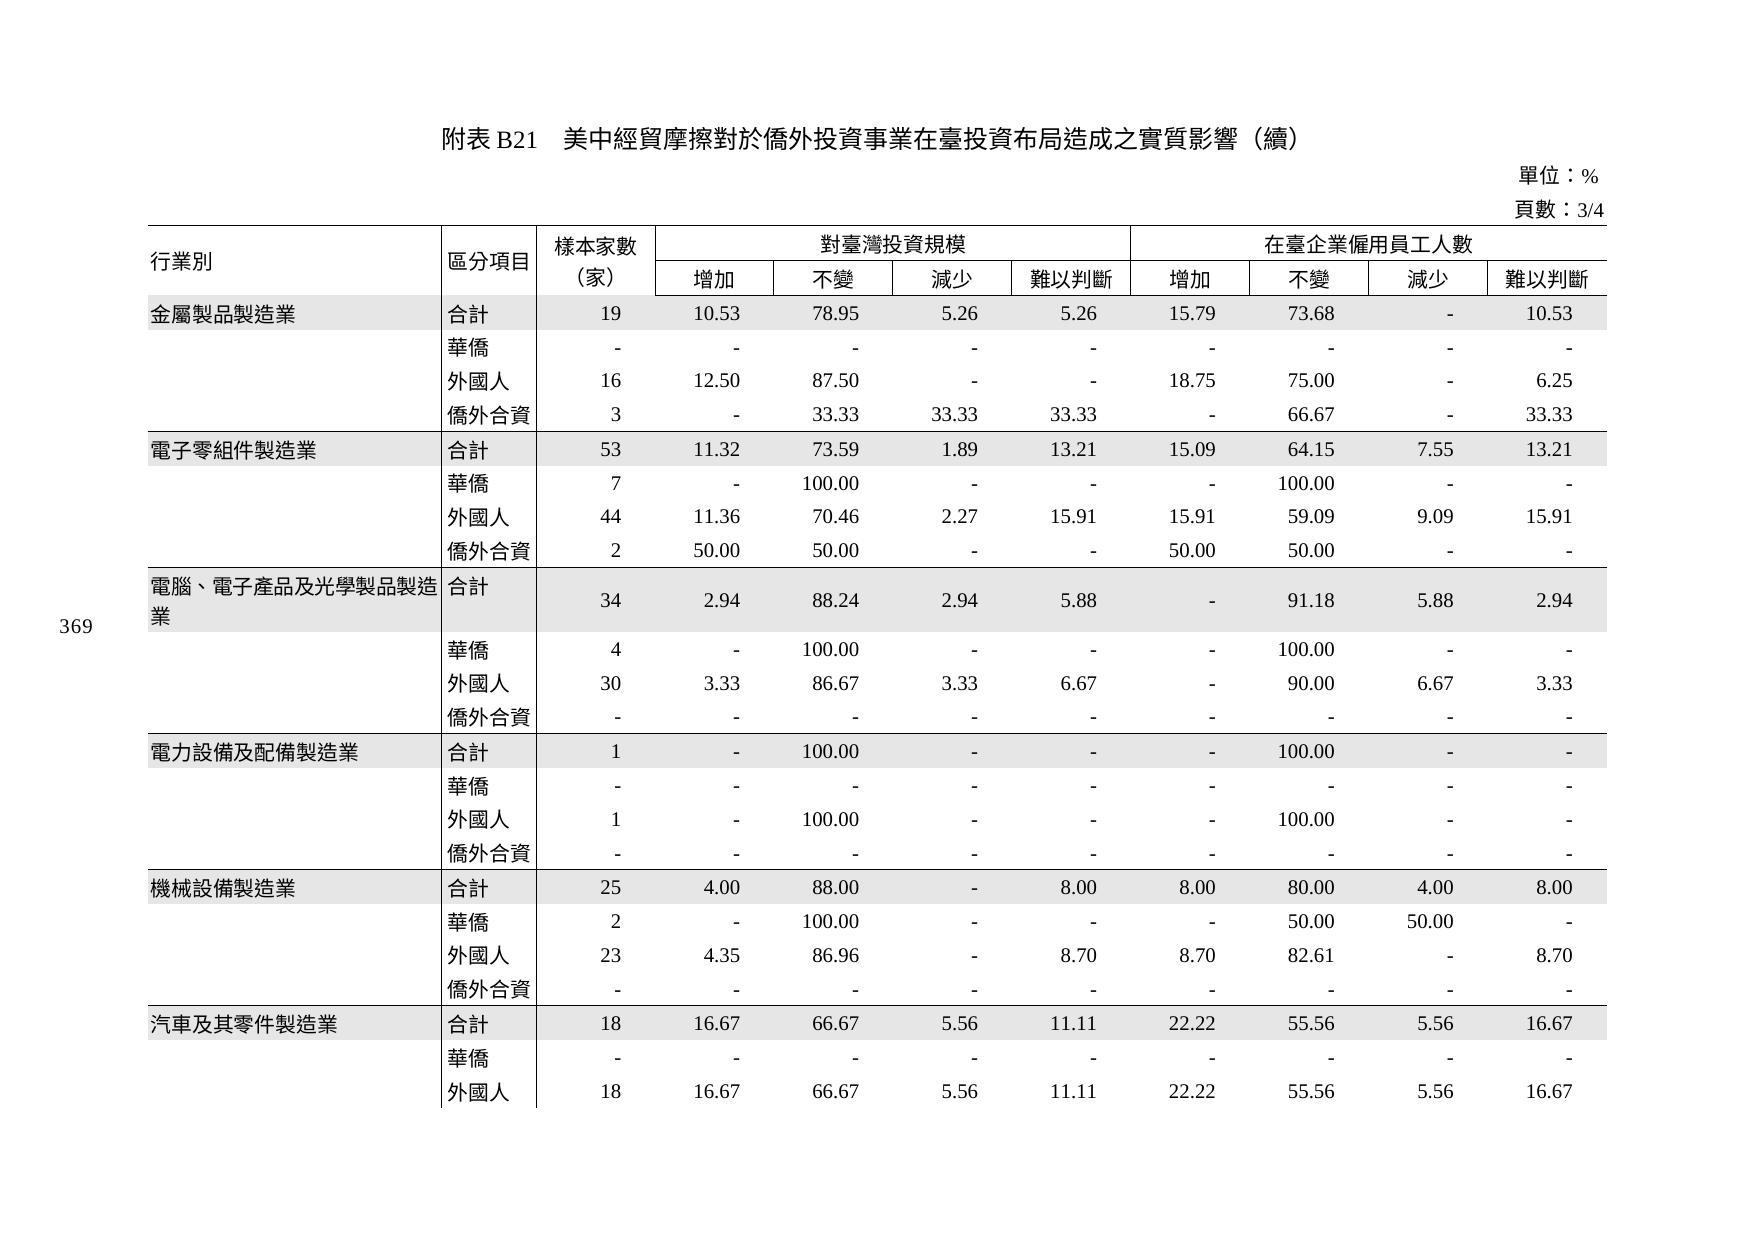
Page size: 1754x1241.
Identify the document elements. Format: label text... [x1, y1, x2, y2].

table_cell - [1012, 972, 1131, 1005]
table_cell - [893, 364, 1012, 397]
table_cell 8.00 [1012, 870, 1131, 904]
table_cell - [1488, 466, 1607, 499]
table_cell - [537, 972, 655, 1005]
table_cell 華僑 [442, 1040, 536, 1074]
table_cell - [1012, 700, 1131, 733]
table_cell - [1012, 802, 1131, 836]
table_cell [148, 330, 441, 363]
table_cell 減少 [1369, 261, 1487, 295]
table_cell 3.33 [893, 666, 1012, 699]
table_cell 2.94 [1488, 568, 1607, 632]
table_cell - [1250, 836, 1369, 869]
table_cell - [1369, 364, 1488, 397]
table_cell - [655, 632, 774, 666]
table_cell - [893, 533, 1012, 567]
table_cell 華僑 [442, 330, 536, 363]
table_cell 華僑 [442, 632, 536, 666]
table_cell 64.15 [1250, 432, 1369, 466]
table_cell 100.00 [774, 632, 893, 666]
table_cell - [1131, 700, 1250, 733]
table_cell 59.09 [1250, 500, 1369, 533]
table_cell 電腦、電子產品及光學製品製造業 [148, 568, 441, 632]
table_cell - [893, 734, 1012, 768]
table_cell [148, 1074, 441, 1108]
table_cell - [893, 466, 1012, 499]
table_cell 55.56 [1250, 1074, 1369, 1108]
table_cell - [1012, 364, 1131, 397]
table_cell - [774, 1040, 893, 1074]
table_cell [148, 700, 441, 733]
table_cell 6.25 [1488, 364, 1607, 397]
table_cell - [893, 904, 1012, 938]
table_cell - [1131, 1040, 1250, 1074]
table_cell - [655, 768, 774, 802]
table_cell 樣本家數（家） [537, 226, 655, 295]
table_cell 2 [537, 533, 655, 567]
table_cell [148, 666, 441, 699]
table_cell 金屬製品製造業 [148, 295, 441, 330]
table_cell 外國人 [442, 500, 536, 533]
table_cell - [537, 1040, 655, 1074]
table_cell 合計 [442, 870, 536, 904]
table_cell 電子零組件製造業 [148, 432, 441, 466]
table_cell - [893, 870, 1012, 904]
table_cell - [1488, 836, 1607, 869]
table_cell - [893, 330, 1012, 363]
table_cell 100.00 [774, 802, 893, 836]
table_cell 16 [537, 364, 655, 397]
table_cell 區分項目 [442, 226, 536, 295]
table_cell 86.67 [774, 666, 893, 699]
table_cell 44 [537, 500, 655, 533]
table_cell 在臺企業僱用員工人數 [1131, 226, 1607, 260]
table_cell - [1488, 632, 1607, 666]
table_cell - [1369, 938, 1488, 972]
table_cell 8.70 [1488, 938, 1607, 972]
table_cell 5.26 [1012, 296, 1131, 330]
table_cell - [774, 972, 893, 1005]
table_cell 增加 [656, 261, 773, 295]
table_cell 50.00 [774, 533, 893, 567]
table_cell 55.56 [1250, 1006, 1369, 1040]
table_cell - [893, 802, 1012, 836]
table_cell - [1488, 904, 1607, 938]
table_cell 82.61 [1250, 938, 1369, 972]
table_cell [148, 938, 441, 972]
table_cell 外國人 [442, 802, 536, 836]
table_cell - [1488, 802, 1607, 836]
table_cell 3.33 [655, 666, 774, 699]
table_cell - [1012, 330, 1131, 363]
table_cell - [1488, 734, 1607, 768]
table_cell 5.26 [893, 296, 1012, 330]
table_cell 18 [537, 1006, 655, 1040]
table_cell - [1488, 768, 1607, 802]
table_cell - [893, 768, 1012, 802]
table_cell - [1012, 466, 1131, 499]
table_cell - [1012, 1040, 1131, 1074]
table_cell - [1250, 1040, 1369, 1074]
table_cell 50.00 [1250, 533, 1369, 567]
table_cell 僑外合資 [442, 972, 536, 1005]
table_cell 91.18 [1250, 568, 1369, 632]
table_cell - [655, 836, 774, 869]
table_cell 5.88 [1012, 568, 1131, 632]
table_cell 16.67 [1488, 1074, 1607, 1108]
table_cell 88.00 [774, 870, 893, 904]
table_cell 73.68 [1250, 296, 1369, 330]
table_cell 難以判斷 [1488, 261, 1607, 295]
table_cell 23 [537, 938, 655, 972]
table_cell [148, 904, 441, 938]
table_cell - [893, 938, 1012, 972]
table_cell 僑外合資 [442, 397, 536, 431]
table_cell 25 [537, 870, 655, 904]
table_cell 6.67 [1369, 666, 1488, 699]
table_cell 外國人 [442, 666, 536, 699]
table_cell - [1369, 836, 1488, 869]
table_cell 僑外合資 [442, 700, 536, 733]
table_cell - [1131, 904, 1250, 938]
table_cell - [1488, 533, 1607, 567]
table_cell - [1369, 972, 1488, 1005]
table_cell 66.67 [774, 1006, 893, 1040]
table_cell - [893, 632, 1012, 666]
table_cell - [655, 466, 774, 499]
table_cell - [1250, 700, 1369, 733]
table_cell 僑外合資 [442, 533, 536, 567]
table_cell 100.00 [774, 904, 893, 938]
table_cell - [774, 768, 893, 802]
table_cell - [1488, 972, 1607, 1005]
table_cell - [1131, 397, 1250, 431]
table_cell - [774, 700, 893, 733]
table_cell - [1131, 330, 1250, 363]
table_cell 87.50 [774, 364, 893, 397]
table_cell 7.55 [1369, 432, 1488, 466]
table_cell - [1369, 802, 1488, 836]
table_cell 9.09 [1369, 500, 1488, 533]
table_cell - [893, 700, 1012, 733]
table_cell 33.33 [774, 397, 893, 431]
table_cell 減少 [893, 261, 1011, 295]
table_cell [148, 836, 441, 869]
table_cell - [1131, 972, 1250, 1005]
table_cell - [655, 972, 774, 1005]
table_cell - [537, 330, 655, 363]
table_cell [148, 397, 441, 431]
table_cell 不變 [774, 261, 892, 295]
table_cell 11.32 [655, 432, 774, 466]
table_cell - [774, 836, 893, 869]
table_cell 4 [537, 632, 655, 666]
table_cell - [1012, 904, 1131, 938]
table_cell - [1369, 330, 1488, 363]
table_cell 15.09 [1131, 432, 1250, 466]
table_cell - [1012, 734, 1131, 768]
table_cell 4.35 [655, 938, 774, 972]
table_cell - [1131, 568, 1250, 632]
table_cell 機械設備製造業 [148, 870, 441, 904]
table_cell [148, 768, 441, 802]
table_cell 8.70 [1012, 938, 1131, 972]
table_cell - [1369, 466, 1488, 499]
table_cell 100.00 [1250, 734, 1369, 768]
table_cell [148, 802, 441, 836]
table_cell 1.89 [893, 432, 1012, 466]
table_cell 100.00 [1250, 632, 1369, 666]
table_cell 合計 [442, 295, 536, 330]
table_cell 4.00 [1369, 870, 1488, 904]
table_cell 8.00 [1131, 870, 1250, 904]
table_cell 2.27 [893, 500, 1012, 533]
table_cell 3 [537, 397, 655, 431]
table_cell - [655, 397, 774, 431]
table_cell 66.67 [1250, 397, 1369, 431]
table_cell 73.59 [774, 432, 893, 466]
table_cell - [655, 802, 774, 836]
table_cell 50.00 [1369, 904, 1488, 938]
table_cell 8.00 [1488, 870, 1607, 904]
table_cell 16.67 [655, 1074, 774, 1108]
table_cell 5.56 [893, 1006, 1012, 1040]
table_cell 50.00 [1250, 904, 1369, 938]
table_cell 18 [537, 1074, 655, 1108]
table_cell 12.50 [655, 364, 774, 397]
table_cell 5.56 [1369, 1074, 1488, 1108]
table_cell - [1131, 734, 1250, 768]
table_cell 13.21 [1012, 432, 1131, 466]
table_cell - [537, 768, 655, 802]
table_cell - [655, 330, 774, 363]
table_cell - [1488, 700, 1607, 733]
table_cell 5.56 [893, 1074, 1012, 1108]
table_cell 合計 [442, 432, 536, 466]
table_cell 1 [537, 802, 655, 836]
table_cell - [655, 734, 774, 768]
table_cell 88.24 [774, 568, 893, 632]
table_cell 66.67 [774, 1074, 893, 1108]
table_cell 外國人 [442, 938, 536, 972]
table_cell - [655, 700, 774, 733]
table_cell - [893, 1040, 1012, 1074]
table_cell - [1369, 533, 1488, 567]
table_cell - [1250, 972, 1369, 1005]
table_cell - [655, 904, 774, 938]
table_cell 合計 [442, 734, 536, 768]
table_cell - [1369, 296, 1488, 330]
table_cell 34 [537, 568, 655, 632]
table_cell - [774, 330, 893, 363]
table_cell 53 [537, 432, 655, 466]
table_cell 18.75 [1131, 364, 1250, 397]
table_cell 16.67 [655, 1006, 774, 1040]
table_cell 90.00 [1250, 666, 1369, 699]
table_cell 5.88 [1369, 568, 1488, 632]
table_cell - [537, 700, 655, 733]
table_cell - [893, 972, 1012, 1005]
table_cell - [1369, 768, 1488, 802]
table_cell - [1131, 632, 1250, 666]
table_cell 2.94 [893, 568, 1012, 632]
table_cell 70.46 [774, 500, 893, 533]
table_cell - [1488, 1040, 1607, 1074]
table_cell 19 [537, 295, 655, 330]
table_cell 80.00 [1250, 870, 1369, 904]
table_cell 100.00 [1250, 466, 1369, 499]
table_cell 100.00 [774, 734, 893, 768]
table_cell 汽車及其零件製造業 [148, 1006, 441, 1040]
table_cell 22.22 [1131, 1074, 1250, 1108]
table_cell 100.00 [774, 466, 893, 499]
table_cell 16.67 [1488, 1006, 1607, 1040]
table_cell [148, 466, 441, 499]
table_cell 75.00 [1250, 364, 1369, 397]
table_cell 13.21 [1488, 432, 1607, 466]
table_cell 15.91 [1131, 500, 1250, 533]
table_cell 30 [537, 666, 655, 699]
table_cell - [655, 1040, 774, 1074]
table_cell 不變 [1250, 261, 1368, 295]
table_cell 11.11 [1012, 1074, 1131, 1108]
table_cell 78.95 [774, 296, 893, 330]
table_cell 33.33 [893, 397, 1012, 431]
table_cell 頁數：3/4 [148, 192, 1607, 225]
table_cell 對臺灣投資規模 [656, 226, 1130, 260]
table_cell 行業別 [148, 226, 441, 295]
table_cell 22.22 [1131, 1006, 1250, 1040]
table_cell - [893, 836, 1012, 869]
table_cell 外國人 [442, 1074, 536, 1108]
table_cell [148, 533, 441, 567]
table_cell 難以判斷 [1012, 261, 1130, 295]
table_cell 華僑 [442, 466, 536, 499]
table_cell - [1369, 734, 1488, 768]
table_cell - [1369, 632, 1488, 666]
table_cell 3.33 [1488, 666, 1607, 699]
table_cell - [1131, 802, 1250, 836]
table_cell 33.33 [1012, 397, 1131, 431]
table_cell 6.67 [1012, 666, 1131, 699]
table_cell - [1131, 466, 1250, 499]
table_cell 2.94 [655, 568, 774, 632]
table_cell - [1488, 330, 1607, 363]
table_cell - [537, 836, 655, 869]
table_cell 5.56 [1369, 1006, 1488, 1040]
table_cell 15.79 [1131, 296, 1250, 330]
table_cell - [1012, 632, 1131, 666]
table_cell - [1250, 768, 1369, 802]
table_cell - [1131, 836, 1250, 869]
table_cell 僑外合資 [442, 836, 536, 869]
table_cell 50.00 [655, 533, 774, 567]
table_cell 1 [537, 734, 655, 768]
table_cell - [1012, 533, 1131, 567]
table_cell - [1012, 768, 1131, 802]
table_cell [148, 500, 441, 533]
table_cell 電力設備及配備製造業 [148, 734, 441, 768]
table_cell 7 [537, 466, 655, 499]
table_cell 11.11 [1012, 1006, 1131, 1040]
table_cell [148, 632, 441, 666]
table_cell 外國人 [442, 364, 536, 397]
table_cell 11.36 [655, 500, 774, 533]
table_cell 華僑 [442, 768, 536, 802]
table_cell - [1131, 768, 1250, 802]
table_cell 100.00 [1250, 802, 1369, 836]
table_cell 2 [537, 904, 655, 938]
table_cell 10.53 [1488, 296, 1607, 330]
table_cell 合計 [442, 1006, 536, 1040]
table_cell - [1369, 700, 1488, 733]
table_cell 增加 [1131, 261, 1249, 295]
table_cell 10.53 [655, 296, 774, 330]
table_cell 15.91 [1488, 500, 1607, 533]
table_cell 4.00 [655, 870, 774, 904]
table_cell [148, 364, 441, 397]
table_cell 15.91 [1012, 500, 1131, 533]
table_cell 86.96 [774, 938, 893, 972]
table_cell - [1369, 397, 1488, 431]
table_cell - [1131, 666, 1250, 699]
table_header 附表B21 美中經貿摩擦對於僑外投資事業在臺投資布局造成之實質影響（續） [148, 118, 1607, 158]
table_cell - [1250, 330, 1369, 363]
table_cell [148, 1040, 441, 1074]
table_cell - [1369, 1040, 1488, 1074]
table_cell 8.70 [1131, 938, 1250, 972]
table_cell 合計 [442, 568, 536, 632]
table_cell 33.33 [1488, 397, 1607, 431]
table_cell 華僑 [442, 904, 536, 938]
table_cell [148, 972, 441, 1005]
table_cell 50.00 [1131, 533, 1250, 567]
table_cell 單位：% [148, 158, 1607, 192]
table_cell - [1012, 836, 1131, 869]
